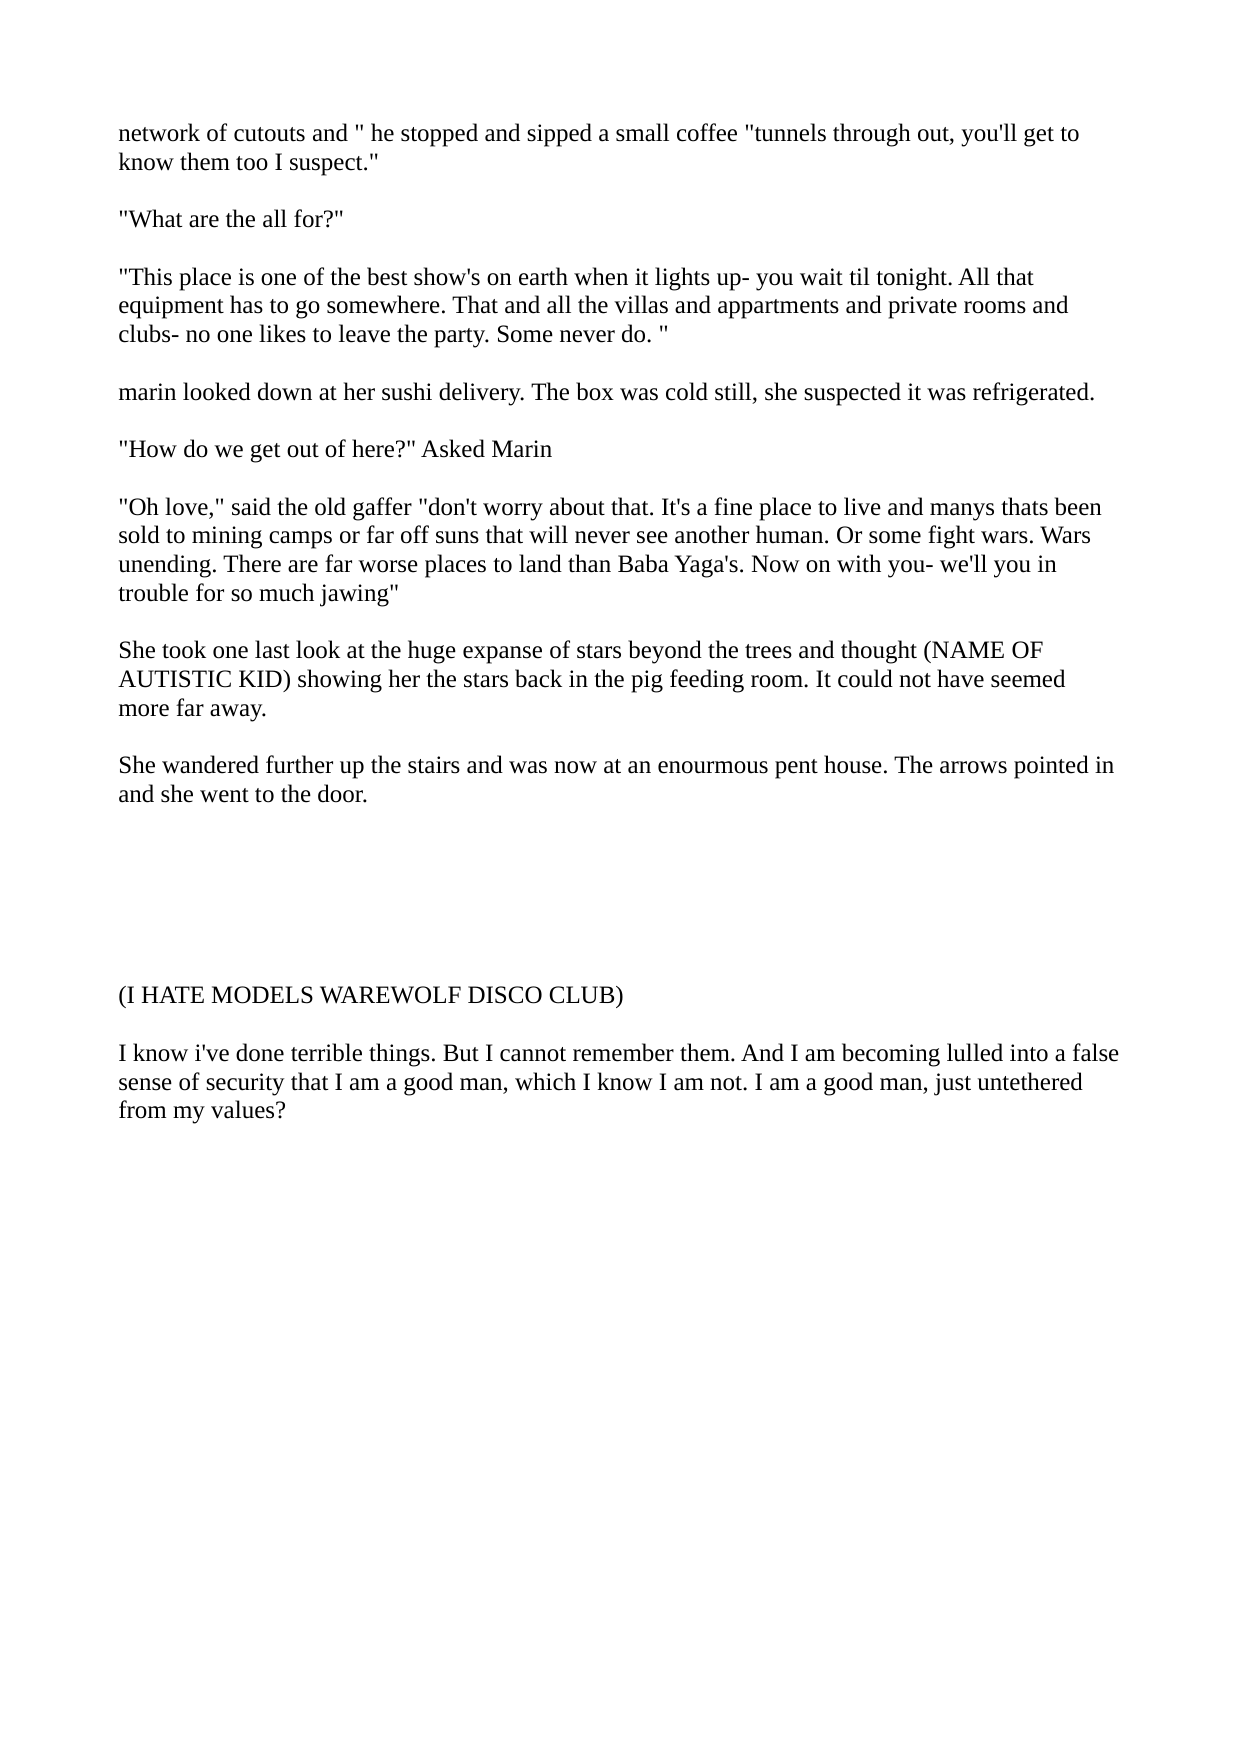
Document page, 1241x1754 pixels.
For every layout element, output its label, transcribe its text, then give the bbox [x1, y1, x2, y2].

text She took one last look at the huge expanse of stars beyond the trees and thought (NAME OF AUTISTIC KID) showing her the stars back in the pig feeding room. It could not have seemed more far away. [118, 636, 1122, 722]
text (I HATE MODELS WAREWOLF DISCO CLUB) [118, 866, 1122, 1009]
text "How do we get out of here?" Asked Marin [118, 434, 1122, 463]
text She wandered further up the stairs and was now at an enourmous pent house. The arrows pointed in and she went to the door. [118, 751, 1122, 866]
text I know i've done terrible things. But I cannot remember them. And I am becoming lulled into a false sense of security that I am a good man, which I know I am not. I am a good man, just untethered from my values? [118, 1038, 1122, 1124]
text network of cutouts and " he stopped and sipped a small coffee "tunnels through out, you'll get to know them too I suspect." [118, 118, 1122, 176]
text "Oh love," said the old gaffer "don't worry about that. It's a fine place to live and manys thats been sold to mining camps or far off suns that will never see another human. Or some fight wars. Wars unending. There are far worse places to land than Baba Yaga's. Now on with you- we'll you in trouble for so much jawing" [118, 492, 1122, 607]
text "This place is one of the best show's on earth when it lights up- you wait til tonight. All that equipment has to go somewhere. That and all the villas and appartments and private rooms and clubs- no one likes to leave the party. Some never do. " [118, 262, 1122, 348]
text "What are the all for?" [118, 204, 1122, 233]
text marin looked down at her sushi delivery. The box was cold still, she suspected it was refrigerated. [118, 377, 1122, 406]
